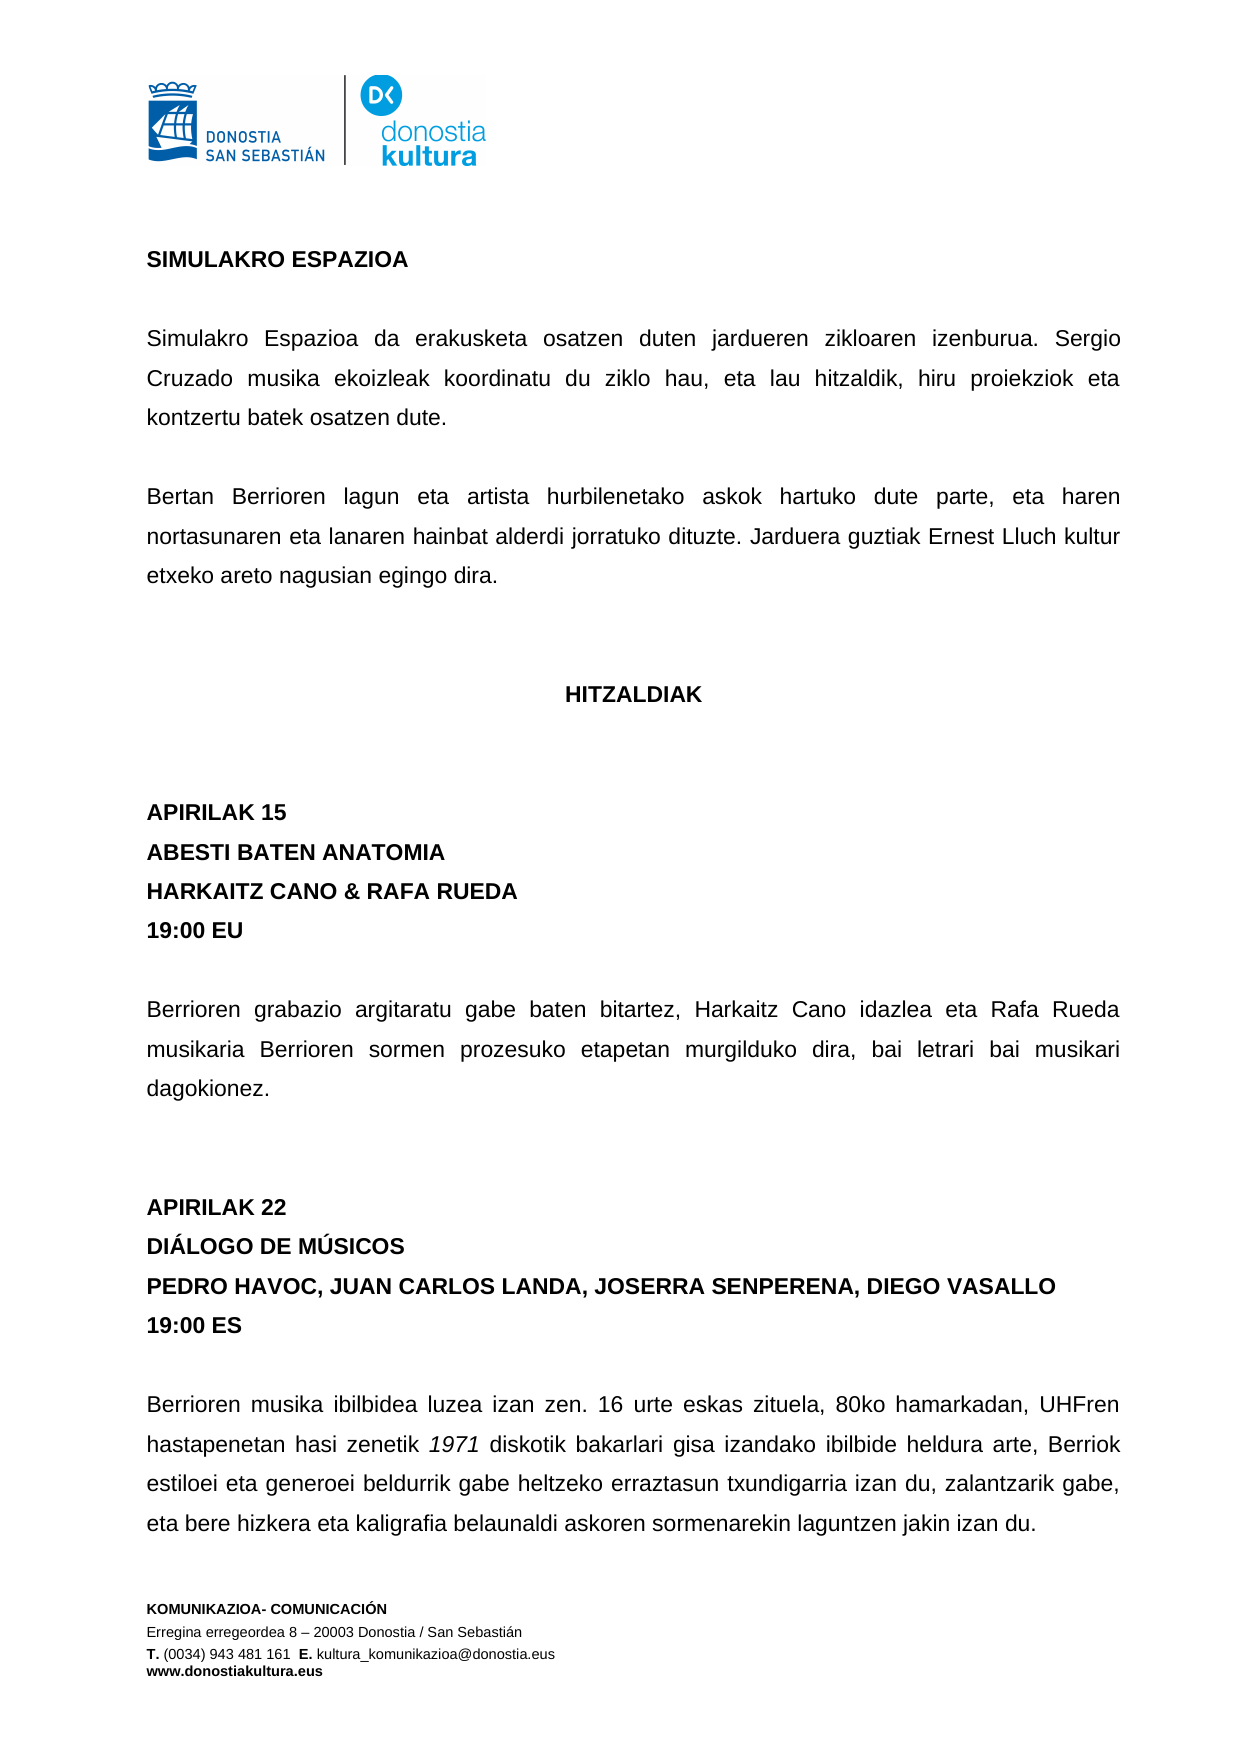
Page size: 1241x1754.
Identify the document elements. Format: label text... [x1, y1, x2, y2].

text 19:00 ES [146, 1312, 1121, 1338]
text SIMULAKRO ESPAZIOA [146, 246, 1121, 273]
text DIÁLOGO DE MÚSICOS [146, 1233, 1121, 1259]
text Berrioren grabazio argitaratu gabe baten bitartez, Harkaitz Cano idazlea eta Rafa Rueda musikaria Berrioren sormen prozesuko etapetan murgilduko dira, bai letrari bai musikari dagokionez. [146, 996, 1121, 1102]
text Berrioren musika ibilbidea luzea izan zen. 16 urte eskas zituela, 80ko hamarkadan, UHFren hastapenetan hasi zenetik 1971 diskotik bakarlari gisa izandako ibilbide heldura arte, Berriok estiloei eta generoei beldurrik gabe heltzeko erraztasun txundigarria izan du, zalantzarik gabe, eta bere hizkera eta kaligrafia belaunaldi askoren sormenarekin laguntzen jakin izan du. [146, 1391, 1121, 1536]
text ABESTI BATEN ANATOMIA [146, 838, 1121, 865]
text Simulakro Espazioa da erakusketa osatzen duten jardueren zikloaren izenburua. Sergio Cruzado musika ekoizleak koordinatu du ziklo hau, eta lau hitzaldik, hiru proiekziok eta kontzertu batek osatzen dute. [146, 325, 1121, 431]
text APIRILAK 22 [146, 1194, 1121, 1220]
text HITZALDIAK [146, 681, 1121, 707]
picture [370, 87, 382, 103]
picture [148, 75, 486, 166]
text APIRILAK 15 [146, 799, 1121, 825]
text PEDRO HAVOC, JUAN CARLOS LANDA, JOSERRA SENPERENA, DIEGO VASALLO [146, 1273, 1121, 1299]
picture [386, 87, 392, 103]
text Bertan Berrioren lagun eta artista hurbilenetako askok hartuko dute parte, eta haren nortasunaren eta lanaren hainbat alderdi jorratuko dituzte. Jarduera guztiak Ernest Lluch kultur etxeko areto nagusian egingo dira. [146, 483, 1121, 588]
text HARKAITZ CANO & RAFA RUEDA [146, 878, 1121, 904]
text 19:00 EU [146, 917, 1121, 944]
